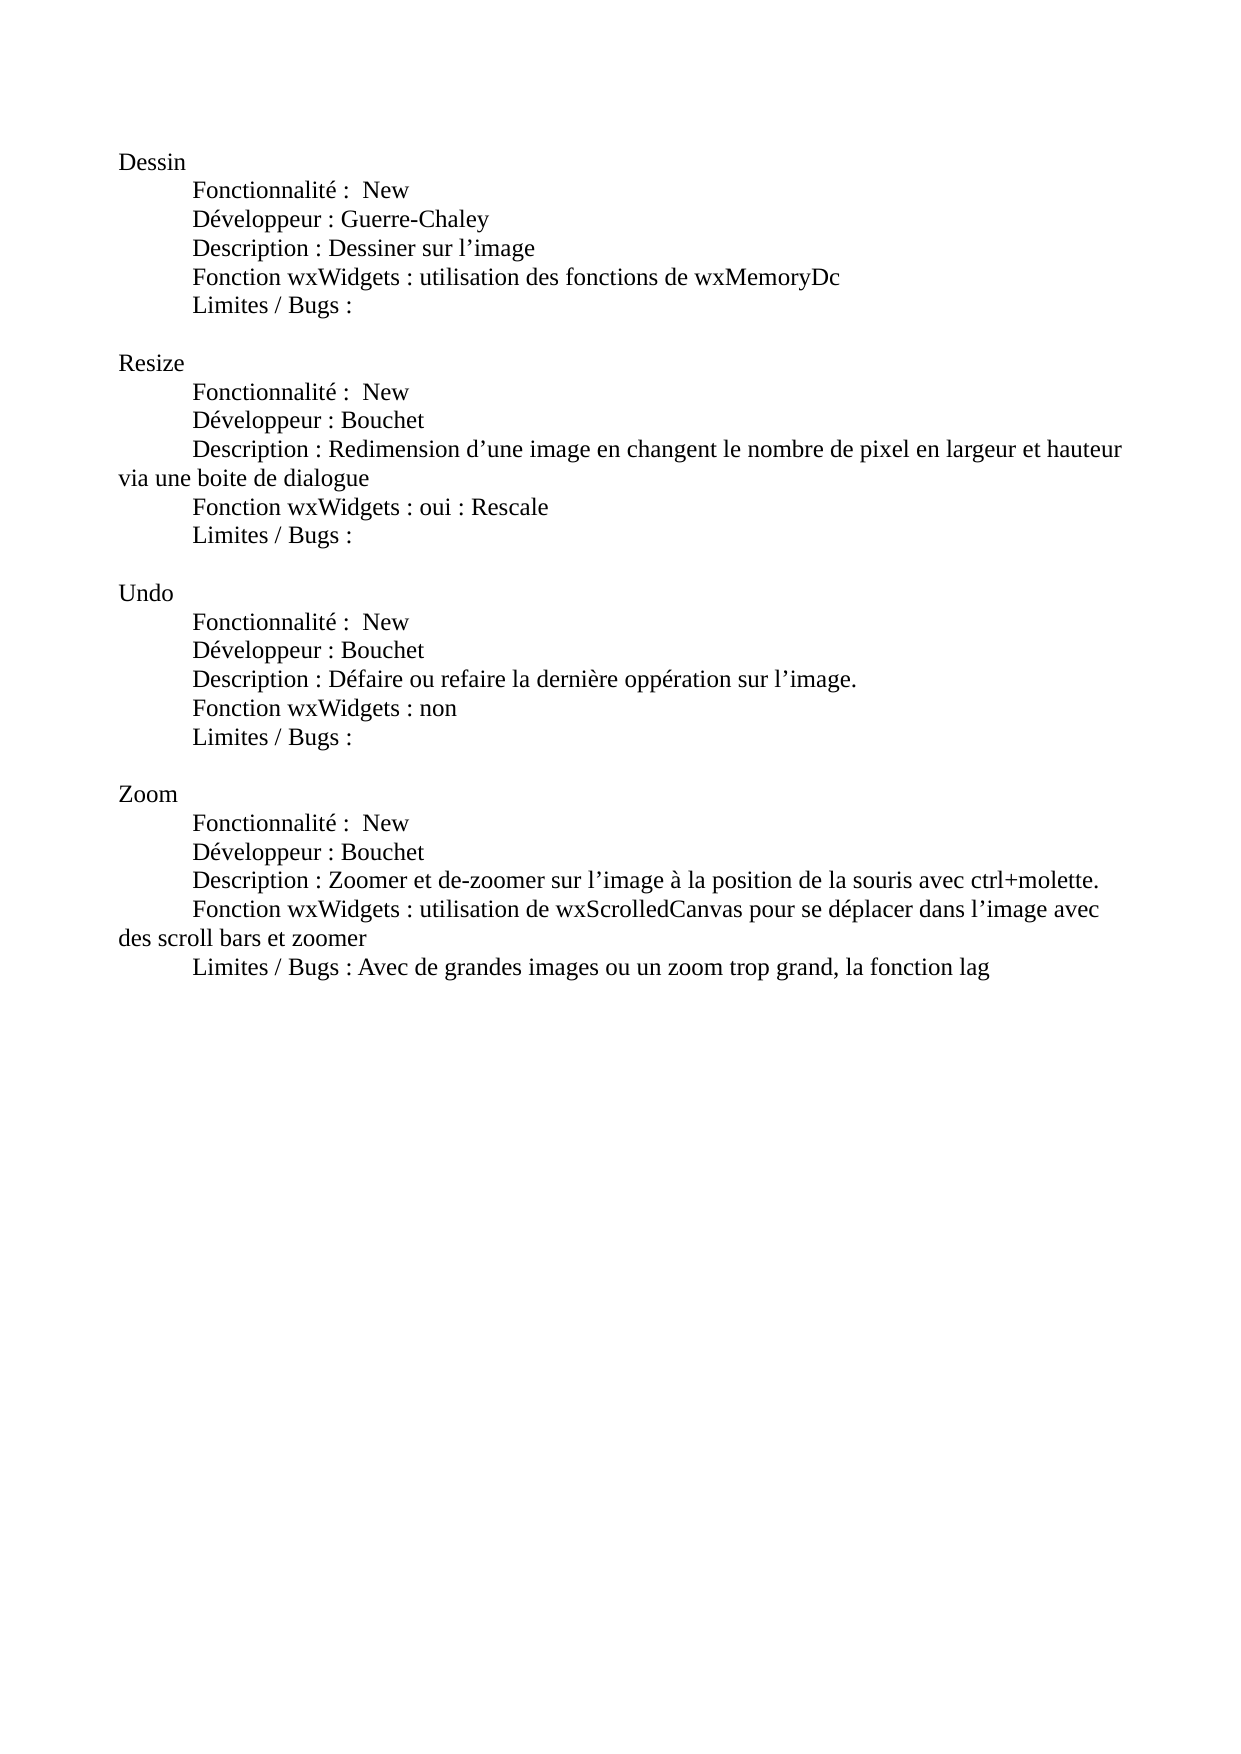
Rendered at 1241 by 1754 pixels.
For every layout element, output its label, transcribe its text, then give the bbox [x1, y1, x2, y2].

text Description : Zoomer et de-zoomer sur l’image à la position de la souris avec ctrl+molette. [118, 866, 1122, 894]
text Limites / Bugs : [118, 521, 1122, 549]
text Limites / Bugs : Avec de grandes images ou un zoom trop grand, la fonction lag [118, 952, 1122, 981]
text Développeur : Bouchet [118, 837, 1122, 866]
text Fonction wxWidgets : non [118, 693, 1122, 722]
text Fonctionnalité : New [118, 377, 1122, 406]
text Fonction wxWidgets : utilisation des fonctions de wxMemoryDc [118, 262, 1122, 291]
text Fonction wxWidgets : utilisation de wxScrolledCanvas pour se déplacer dans l’image avec des scroll bars et zoomer [118, 894, 1122, 952]
text Undo [118, 578, 1122, 607]
text Description : Dessiner sur l’image [118, 233, 1122, 262]
text Dessin [118, 147, 1122, 176]
text Développeur : Bouchet [118, 636, 1122, 664]
text Limites / Bugs : [118, 291, 1122, 319]
text Limites / Bugs : [118, 722, 1122, 751]
text Fonctionnalité : New [118, 808, 1122, 837]
text Fonction wxWidgets : oui : Rescale [118, 492, 1122, 521]
text Description : Redimension d’une image en changent le nombre de pixel en largeur et hauteur via une boite de dialogue [118, 434, 1122, 492]
text Description : Défaire ou refaire la dernière oppération sur l’image. [118, 664, 1122, 693]
text Développeur : Guerre-Chaley [118, 204, 1122, 233]
text Resize [118, 348, 1122, 377]
text Développeur : Bouchet [118, 406, 1122, 434]
text Fonctionnalité : New [118, 607, 1122, 636]
text Fonctionnalité : New [118, 176, 1122, 204]
text Zoom [118, 779, 1122, 808]
